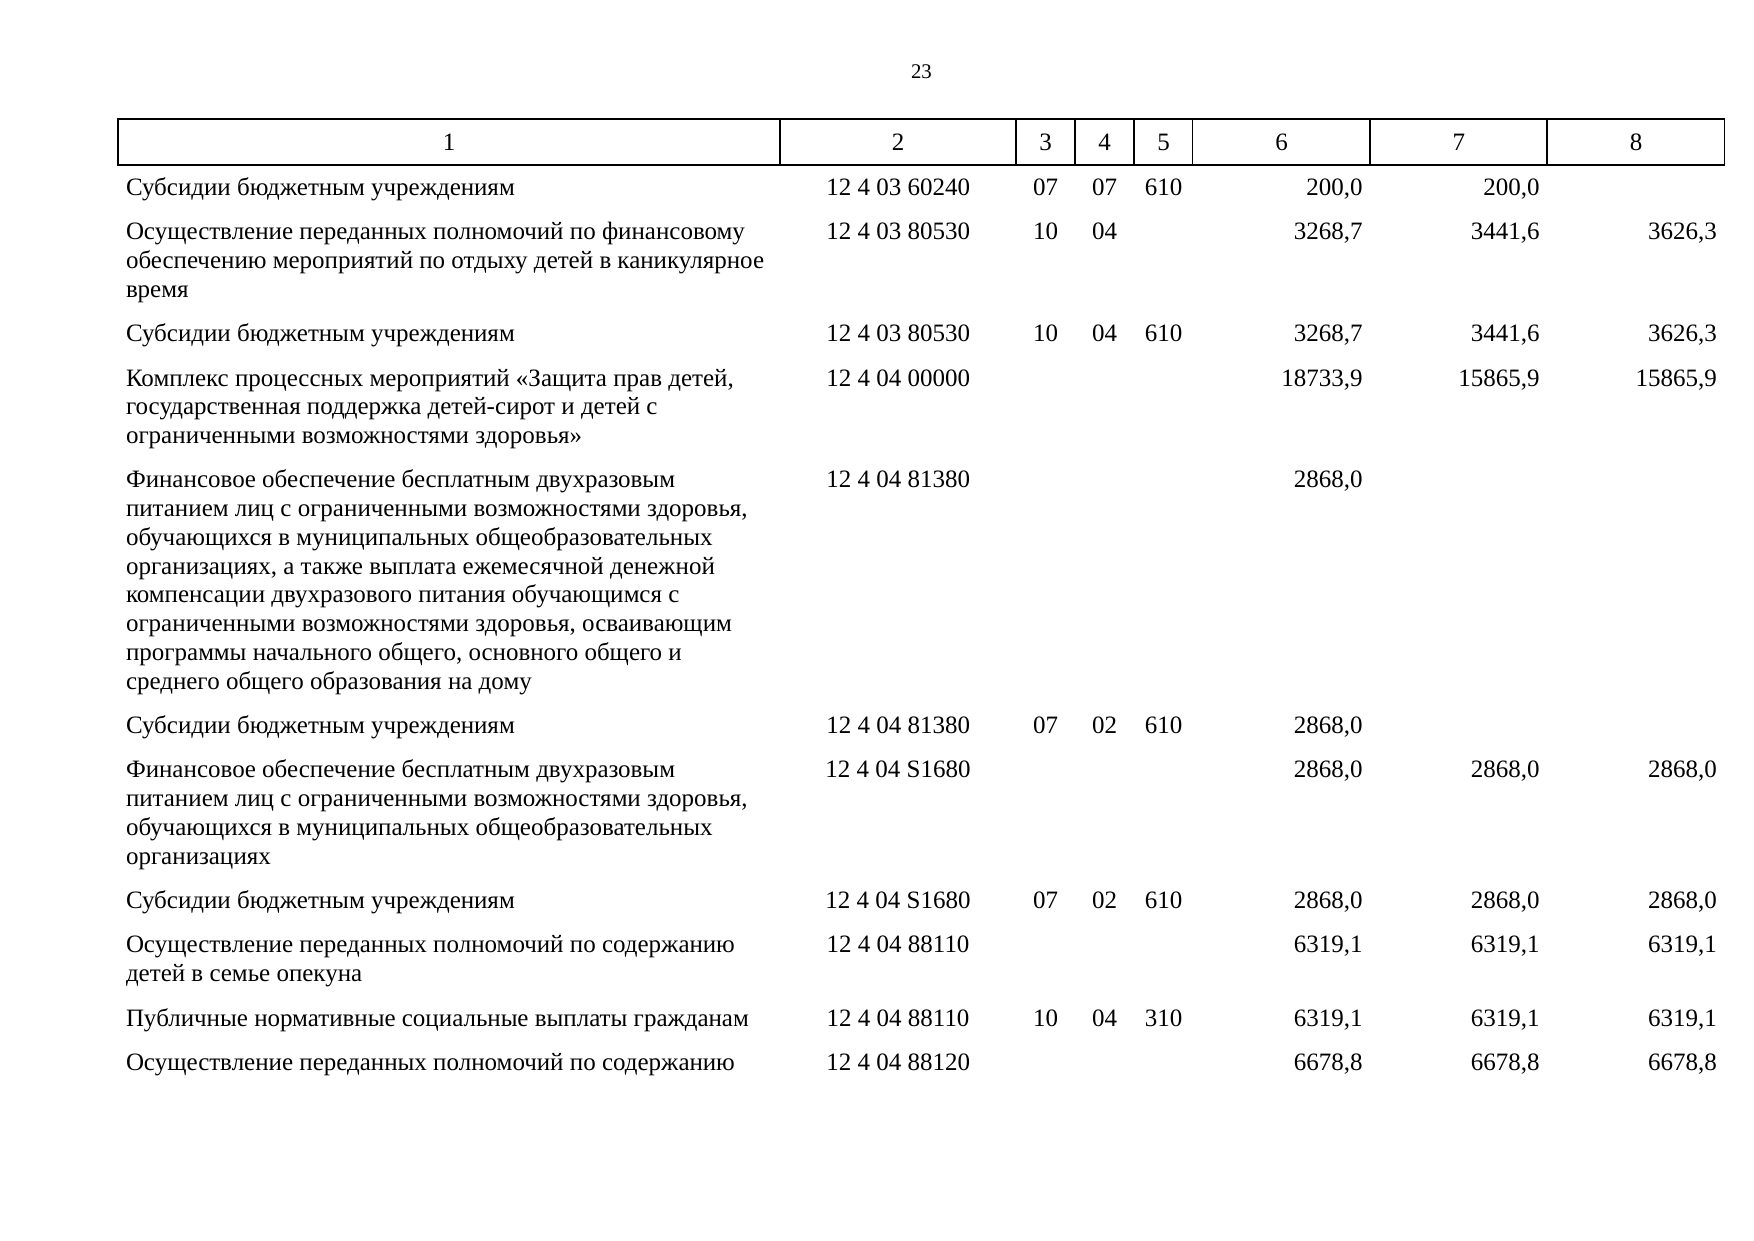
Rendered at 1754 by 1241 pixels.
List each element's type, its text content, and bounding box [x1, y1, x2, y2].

table_cell [1075, 457, 1134, 702]
table_cell 3441,6 [1370, 209, 1547, 310]
table_cell [1016, 457, 1075, 702]
table_cell [1370, 457, 1547, 702]
table_cell 18733,9 [1193, 355, 1370, 457]
table_cell 3268,7 [1193, 209, 1370, 310]
table_cell 12 4 04 S1680 [780, 747, 1016, 877]
table_header 3 [1024, 128, 1067, 156]
table_cell 610 [1134, 702, 1193, 747]
table_cell [1547, 457, 1724, 702]
table_cell [1547, 166, 1724, 208]
table_header 5 [1142, 128, 1185, 156]
table_cell 15865,9 [1547, 355, 1724, 457]
table_cell 07 [1016, 877, 1075, 922]
table_cell [1016, 922, 1075, 995]
table_cell 3441,6 [1370, 310, 1547, 355]
table_cell 6319,1 [1547, 995, 1724, 1039]
table_cell [1134, 1039, 1193, 1083]
table_cell [1134, 747, 1193, 877]
table_cell Финансовое обеспечение бесплатным двухразовым питанием лиц с ограниченными возможностями здоровья, обучающихся в муниципальных общеобразовательных организациях [118, 747, 780, 877]
table_cell [1075, 747, 1134, 877]
table_cell Субсидии бюджетным учреждениям [118, 166, 780, 208]
table_cell 6319,1 [1370, 922, 1547, 995]
table_cell [1134, 355, 1193, 457]
table_cell 07 [1016, 166, 1075, 208]
table_cell 10 [1016, 209, 1075, 310]
table_cell 07 [1075, 166, 1134, 208]
table_cell 12 4 04 88110 [780, 995, 1016, 1039]
table_cell Субсидии бюджетным учреждениям [118, 877, 780, 922]
table_cell 12 4 03 80530 [780, 310, 1016, 355]
table_cell 2868,0 [1370, 877, 1547, 922]
table_header 4 [1083, 128, 1126, 156]
table_cell 12 4 03 60240 [780, 166, 1016, 208]
table_cell 200,0 [1193, 166, 1370, 208]
table_cell 3268,7 [1193, 310, 1370, 355]
table_header 2 [788, 128, 1008, 156]
table_header [1076, 120, 1133, 164]
table_cell 07 [1016, 702, 1075, 747]
table_cell 2868,0 [1193, 747, 1370, 877]
table_cell 04 [1075, 995, 1134, 1039]
table_header [781, 120, 1015, 164]
table_cell 200,0 [1370, 166, 1547, 208]
table_cell [1016, 747, 1075, 877]
table_cell Комплекс процессных мероприятий «Защита прав детей, государственная поддержка детей-сирот и детей с ограниченными возможностями здоровья» [118, 355, 780, 457]
table_cell 12 4 04 88120 [780, 1039, 1016, 1083]
table_cell 02 [1075, 702, 1134, 747]
table_header [1193, 120, 1369, 164]
table_header [1135, 120, 1192, 164]
table_cell 610 [1134, 877, 1193, 922]
table_cell 6319,1 [1193, 922, 1370, 995]
table_cell 2868,0 [1370, 747, 1547, 877]
table_cell 2868,0 [1547, 877, 1724, 922]
table_cell 610 [1134, 166, 1193, 208]
table_cell 12 4 04 81380 [780, 702, 1016, 747]
table_header 7 [1378, 128, 1539, 156]
table_cell 12 4 03 80530 [780, 209, 1016, 310]
table_cell 12 4 04 88110 [780, 922, 1016, 995]
table_cell Публичные нормативные социальные выплаты гражданам [118, 995, 780, 1039]
table_cell Осуществление переданных полномочий по содержанию детей в семье опекуна [118, 922, 780, 995]
table_cell 10 [1016, 310, 1075, 355]
table_cell Финансовое обеспечение бесплатным двухразовым питанием лиц с ограниченными возможностями здоровья, обучающихся в муниципальных общеобразовательных организациях, а также выплата ежемесячной денежной компенсации двухразового питания обучающимся с ограниченными возможностями здоровья, осваивающим программы начального общего, основного общего и среднего общего образования на дому [118, 457, 780, 702]
table_cell [1075, 355, 1134, 457]
table_cell [1016, 355, 1075, 457]
table_cell 3626,3 [1547, 310, 1724, 355]
table_cell 3626,3 [1547, 209, 1724, 310]
table_header 1 [126, 128, 772, 156]
table_cell [1547, 702, 1724, 747]
table_header 6 [1201, 128, 1362, 156]
table_cell 2868,0 [1193, 457, 1370, 702]
table_cell Осуществление переданных полномочий по финансовому обеспечению мероприятий по отдыху детей в каникулярное время [118, 209, 780, 310]
table_cell 6678,8 [1547, 1039, 1724, 1083]
table_cell 6319,1 [1193, 995, 1370, 1039]
table_cell [1134, 209, 1193, 310]
table_cell 12 4 04 81380 [780, 457, 1016, 702]
table_cell 6319,1 [1370, 995, 1547, 1039]
table_cell 12 4 04 00000 [780, 355, 1016, 457]
table_cell 04 [1075, 209, 1134, 310]
table_cell [1370, 702, 1547, 747]
table_cell [1016, 1039, 1075, 1083]
table_cell 6678,8 [1193, 1039, 1370, 1083]
table_header 8 [1555, 128, 1716, 156]
table_cell Осуществление переданных полномочий по содержанию [118, 1039, 780, 1083]
table_header [1548, 120, 1724, 164]
table_cell 2868,0 [1193, 702, 1370, 747]
table_cell 6319,1 [1547, 922, 1724, 995]
table_cell 6678,8 [1370, 1039, 1547, 1083]
table_cell 15865,9 [1370, 355, 1547, 457]
table_cell 2868,0 [1193, 877, 1370, 922]
table_header [119, 120, 779, 164]
table_cell 12 4 04 S1680 [780, 877, 1016, 922]
table_cell [1134, 922, 1193, 995]
table_cell 02 [1075, 877, 1134, 922]
table_cell 2868,0 [1547, 747, 1724, 877]
table_cell [1075, 1039, 1134, 1083]
table_cell 310 [1134, 995, 1193, 1039]
table_cell Субсидии бюджетным учреждениям [118, 310, 780, 355]
table_cell 04 [1075, 310, 1134, 355]
table_cell [1134, 457, 1193, 702]
table_cell 610 [1134, 310, 1193, 355]
table_header [1017, 120, 1074, 164]
table_cell 10 [1016, 995, 1075, 1039]
table_cell [1075, 922, 1134, 995]
table_header [1371, 120, 1546, 164]
table_cell Субсидии бюджетным учреждениям [118, 702, 780, 747]
